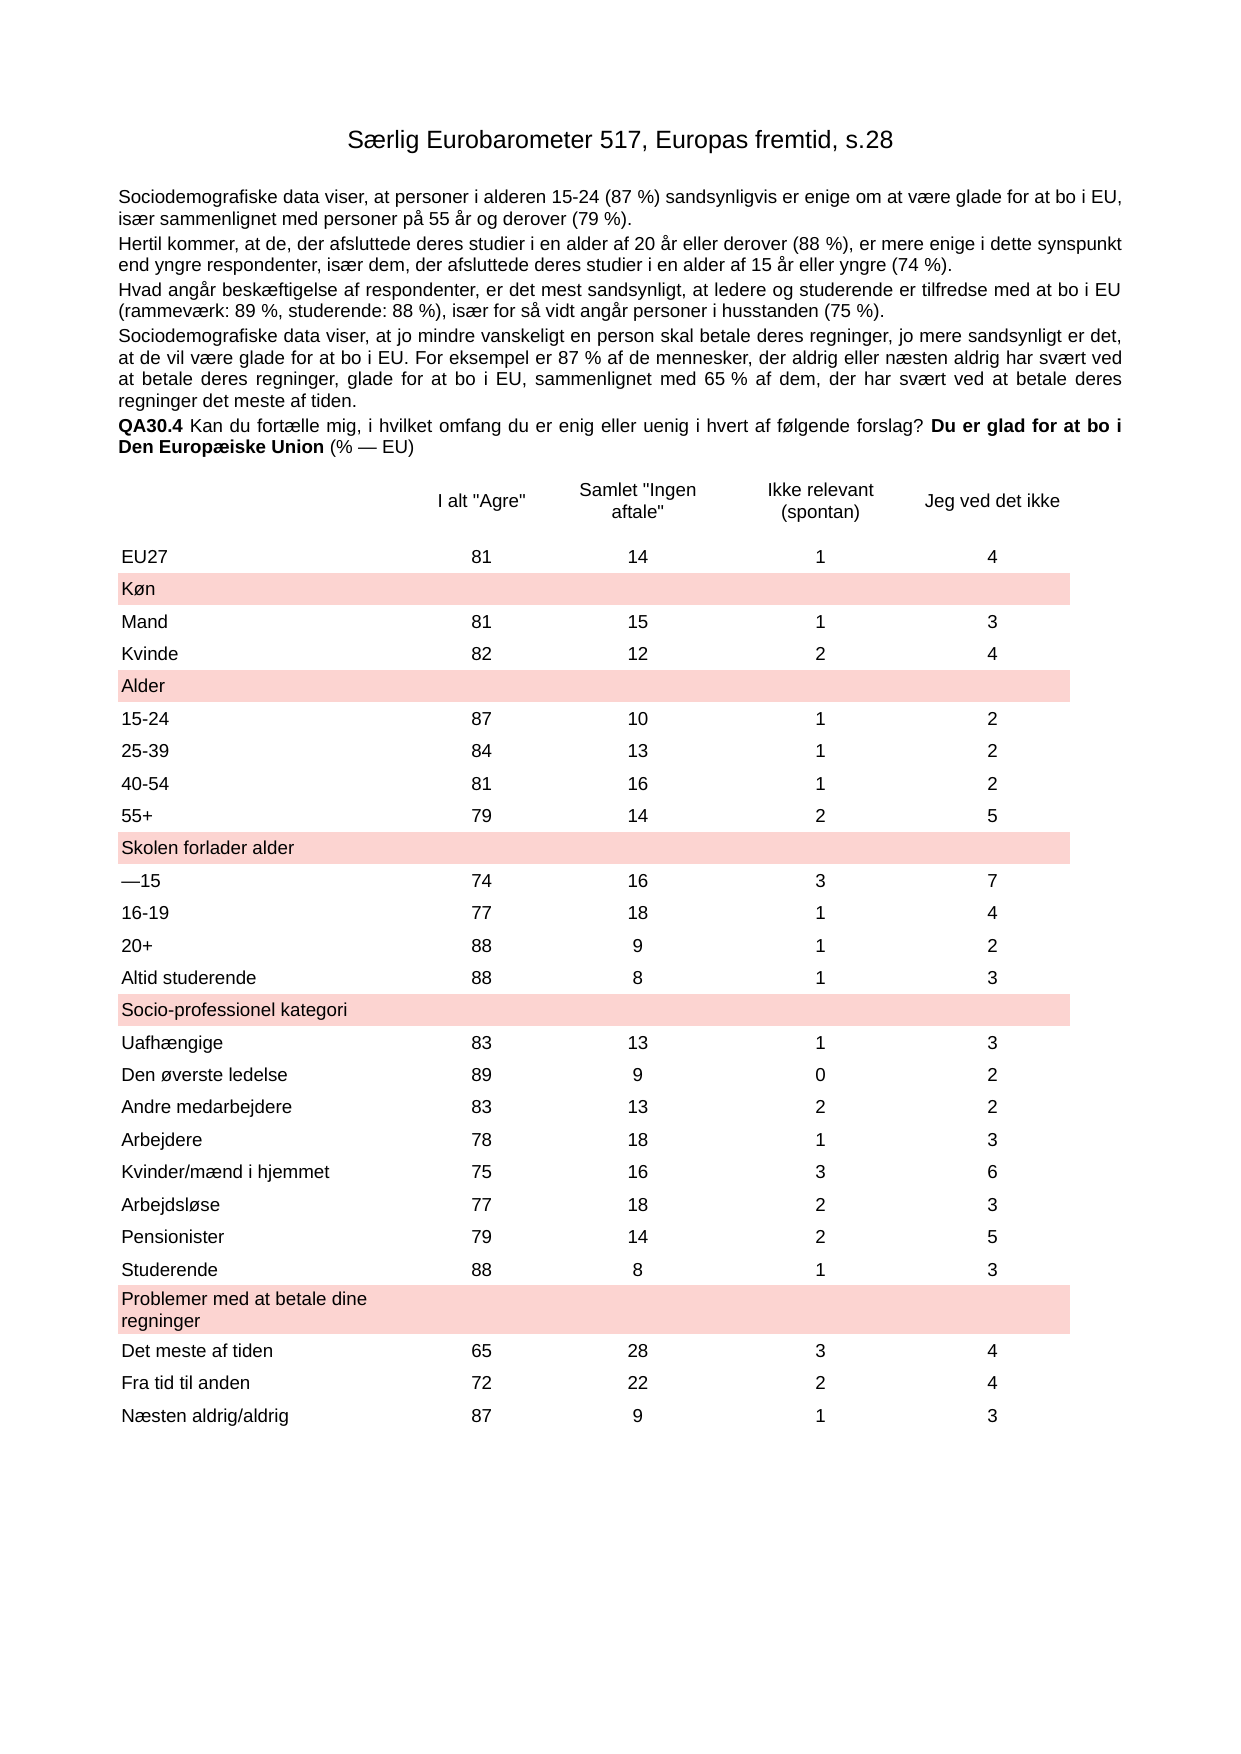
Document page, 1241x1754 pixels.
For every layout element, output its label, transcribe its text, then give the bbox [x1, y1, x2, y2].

table_cell 1 [726, 961, 915, 994]
table_cell [549, 994, 726, 1026]
table_cell 75 [413, 1156, 549, 1188]
table_cell 13 [549, 1091, 726, 1123]
table_cell Andre medarbejdere [118, 1091, 413, 1123]
table_cell 4 [915, 1367, 1070, 1399]
table_cell [726, 832, 915, 864]
table_cell 2 [726, 638, 915, 670]
table_cell 3 [915, 1026, 1070, 1058]
table_cell 81 [413, 767, 549, 799]
table_cell 5 [915, 799, 1070, 832]
table_cell 78 [413, 1123, 549, 1156]
table_cell 2 [726, 1221, 915, 1253]
table_cell Problemer med at betale dine regninger [118, 1285, 413, 1334]
table_header I alt "Agre" [413, 461, 549, 540]
table_cell 77 [413, 897, 549, 929]
table_cell 4 [915, 1334, 1070, 1367]
table_cell Kvinder/mænd i hjemmet [118, 1156, 413, 1188]
table_cell 2 [915, 1091, 1070, 1123]
table_cell 3 [915, 1253, 1070, 1285]
table_cell [413, 573, 549, 605]
table_cell 3 [915, 961, 1070, 994]
table_cell [726, 994, 915, 1026]
table_cell 83 [413, 1091, 549, 1123]
table_cell [726, 670, 915, 702]
table_cell [549, 1285, 726, 1334]
table_cell 55+ [118, 799, 413, 832]
table_cell 14 [549, 540, 726, 573]
table_cell Det meste af tiden [118, 1334, 413, 1367]
table_cell Fra tid til anden [118, 1367, 413, 1399]
table_cell 88 [413, 1253, 549, 1285]
table_cell —15 [118, 864, 413, 897]
text Hertil kommer, at de, der afsluttede deres studier i en alder af 20 år eller derover (88 %), er mere enige i dette synspunkt end yngre respondenter, især dem, der afsluttede deres studier i en alder af 15 år eller yngre (74 %). [118, 232, 1122, 276]
table_cell [726, 1285, 915, 1334]
table_cell 2 [726, 1091, 915, 1123]
table_cell 6 [915, 1156, 1070, 1188]
table_cell 1 [726, 767, 915, 799]
table_cell 2 [915, 767, 1070, 799]
table_cell 4 [915, 638, 1070, 670]
table_cell 15 [549, 605, 726, 637]
table_cell [726, 573, 915, 605]
table_cell 72 [413, 1367, 549, 1399]
table_cell 77 [413, 1188, 549, 1221]
table_cell Uafhængige [118, 1026, 413, 1058]
table_cell 1 [726, 1123, 915, 1156]
table_cell 3 [915, 605, 1070, 637]
table_cell EU27 [118, 540, 413, 573]
table_cell [915, 670, 1070, 702]
table_cell 2 [915, 1059, 1070, 1091]
table_header Ikke relevant (spontan) [726, 461, 915, 540]
table_cell [915, 832, 1070, 864]
table_cell 14 [549, 1221, 726, 1253]
table_cell [413, 994, 549, 1026]
text QA30.4 Kan du fortælle mig, i hvilket omfang du er enig eller uenig i hvert af følgende forslag? Du er glad for at bo i Den Europæiske Union (% — EU) [118, 414, 1122, 458]
table_cell 20+ [118, 929, 413, 961]
table_cell 9 [549, 929, 726, 961]
table_cell Pensionister [118, 1221, 413, 1253]
text Sociodemografiske data viser, at jo mindre vanskeligt en person skal betale deres regninger, jo mere sandsynligt er det, at de vil være glade for at bo i EU. For eksempel er 87 % af de mennesker, der aldrig eller næsten aldrig har svært ved at betale deres regninger, glade for at bo i EU, sammenlignet med 65 % af dem, der har svært ved at betale deres regninger det meste af tiden. [118, 325, 1122, 411]
table_cell Arbejdsløse [118, 1188, 413, 1221]
table_cell 2 [915, 702, 1070, 734]
table_cell 82 [413, 638, 549, 670]
table_cell 1 [726, 605, 915, 637]
table_cell 1 [726, 1253, 915, 1285]
table_cell 88 [413, 929, 549, 961]
table_cell 7 [915, 864, 1070, 897]
table_cell 16 [549, 767, 726, 799]
table_cell 3 [915, 1188, 1070, 1221]
table_cell 25-39 [118, 735, 413, 767]
table_cell 18 [549, 1188, 726, 1221]
table_cell Mand [118, 605, 413, 637]
table_cell 2 [726, 1367, 915, 1399]
table_cell 83 [413, 1026, 549, 1058]
table_cell 88 [413, 961, 549, 994]
table_header Samlet "Ingen aftale" [549, 461, 726, 540]
table_header [118, 461, 413, 540]
table_cell 1 [726, 929, 915, 961]
table_cell 18 [549, 897, 726, 929]
table_cell [413, 832, 549, 864]
text Sociodemografiske data viser, at personer i alderen 15-24 (87 %) sandsynligvis er enige om at være glade for at bo i EU, især sammenlignet med personer på 55 år og derover (79 %). [118, 186, 1122, 229]
table_cell [915, 1285, 1070, 1334]
table_cell 40-54 [118, 767, 413, 799]
table_cell 81 [413, 605, 549, 637]
table_cell Arbejdere [118, 1123, 413, 1156]
table_cell 14 [549, 799, 726, 832]
table_cell 8 [549, 961, 726, 994]
table_cell 2 [915, 929, 1070, 961]
table_cell 2 [726, 799, 915, 832]
table_cell 1 [726, 735, 915, 767]
table_cell Altid studerende [118, 961, 413, 994]
table_cell [549, 670, 726, 702]
table_cell Skolen forlader alder [118, 832, 413, 864]
table_cell 3 [915, 1399, 1070, 1431]
table_cell Socio-professionel kategori [118, 994, 413, 1026]
table_cell 79 [413, 1221, 549, 1253]
table_cell Køn [118, 573, 413, 605]
table_cell [549, 573, 726, 605]
table_cell Kvinde [118, 638, 413, 670]
table_cell 3 [726, 864, 915, 897]
table_cell 87 [413, 1399, 549, 1431]
table_cell 18 [549, 1123, 726, 1156]
table_cell 74 [413, 864, 549, 897]
table_cell 8 [549, 1253, 726, 1285]
table_cell 10 [549, 702, 726, 734]
table_cell 0 [726, 1059, 915, 1091]
table_cell 4 [915, 897, 1070, 929]
table_cell 13 [549, 735, 726, 767]
table_cell [915, 573, 1070, 605]
table_cell 84 [413, 735, 549, 767]
table_cell 1 [726, 1399, 915, 1431]
table_cell [549, 832, 726, 864]
table_cell Den øverste ledelse [118, 1059, 413, 1091]
table_cell [915, 994, 1070, 1026]
table_cell Studerende [118, 1253, 413, 1285]
table_cell 2 [726, 1188, 915, 1221]
table_cell 1 [726, 540, 915, 573]
table_cell [413, 1285, 549, 1334]
table_cell 9 [549, 1059, 726, 1091]
table_cell Alder [118, 670, 413, 702]
text Hvad angår beskæftigelse af respondenter, er det mest sandsynligt, at ledere og studerende er tilfredse med at bo i EU (rammeværk: 89 %, studerende: 88 %), især for så vidt angår personer i husstanden (75 %). [118, 279, 1122, 322]
table_cell 22 [549, 1367, 726, 1399]
table_cell [413, 670, 549, 702]
table_cell 1 [726, 897, 915, 929]
table_cell 79 [413, 799, 549, 832]
table_header Jeg ved det ikke [915, 461, 1070, 540]
table_cell 2 [915, 735, 1070, 767]
table_cell 65 [413, 1334, 549, 1367]
table_cell Næsten aldrig/aldrig [118, 1399, 413, 1431]
table_cell 16 [549, 864, 726, 897]
table_cell 81 [413, 540, 549, 573]
table_cell 16 [549, 1156, 726, 1188]
table_cell 3 [726, 1334, 915, 1367]
table_cell 15-24 [118, 702, 413, 734]
table_cell 3 [726, 1156, 915, 1188]
table_cell 16-19 [118, 897, 413, 929]
table_cell 1 [726, 1026, 915, 1058]
table_cell 9 [549, 1399, 726, 1431]
table_cell 87 [413, 702, 549, 734]
table_cell 1 [726, 702, 915, 734]
table_cell 5 [915, 1221, 1070, 1253]
table_cell 28 [549, 1334, 726, 1367]
table_cell 4 [915, 540, 1070, 573]
table_cell 12 [549, 638, 726, 670]
table_cell 13 [549, 1026, 726, 1058]
table_cell 89 [413, 1059, 549, 1091]
table_cell 3 [915, 1123, 1070, 1156]
